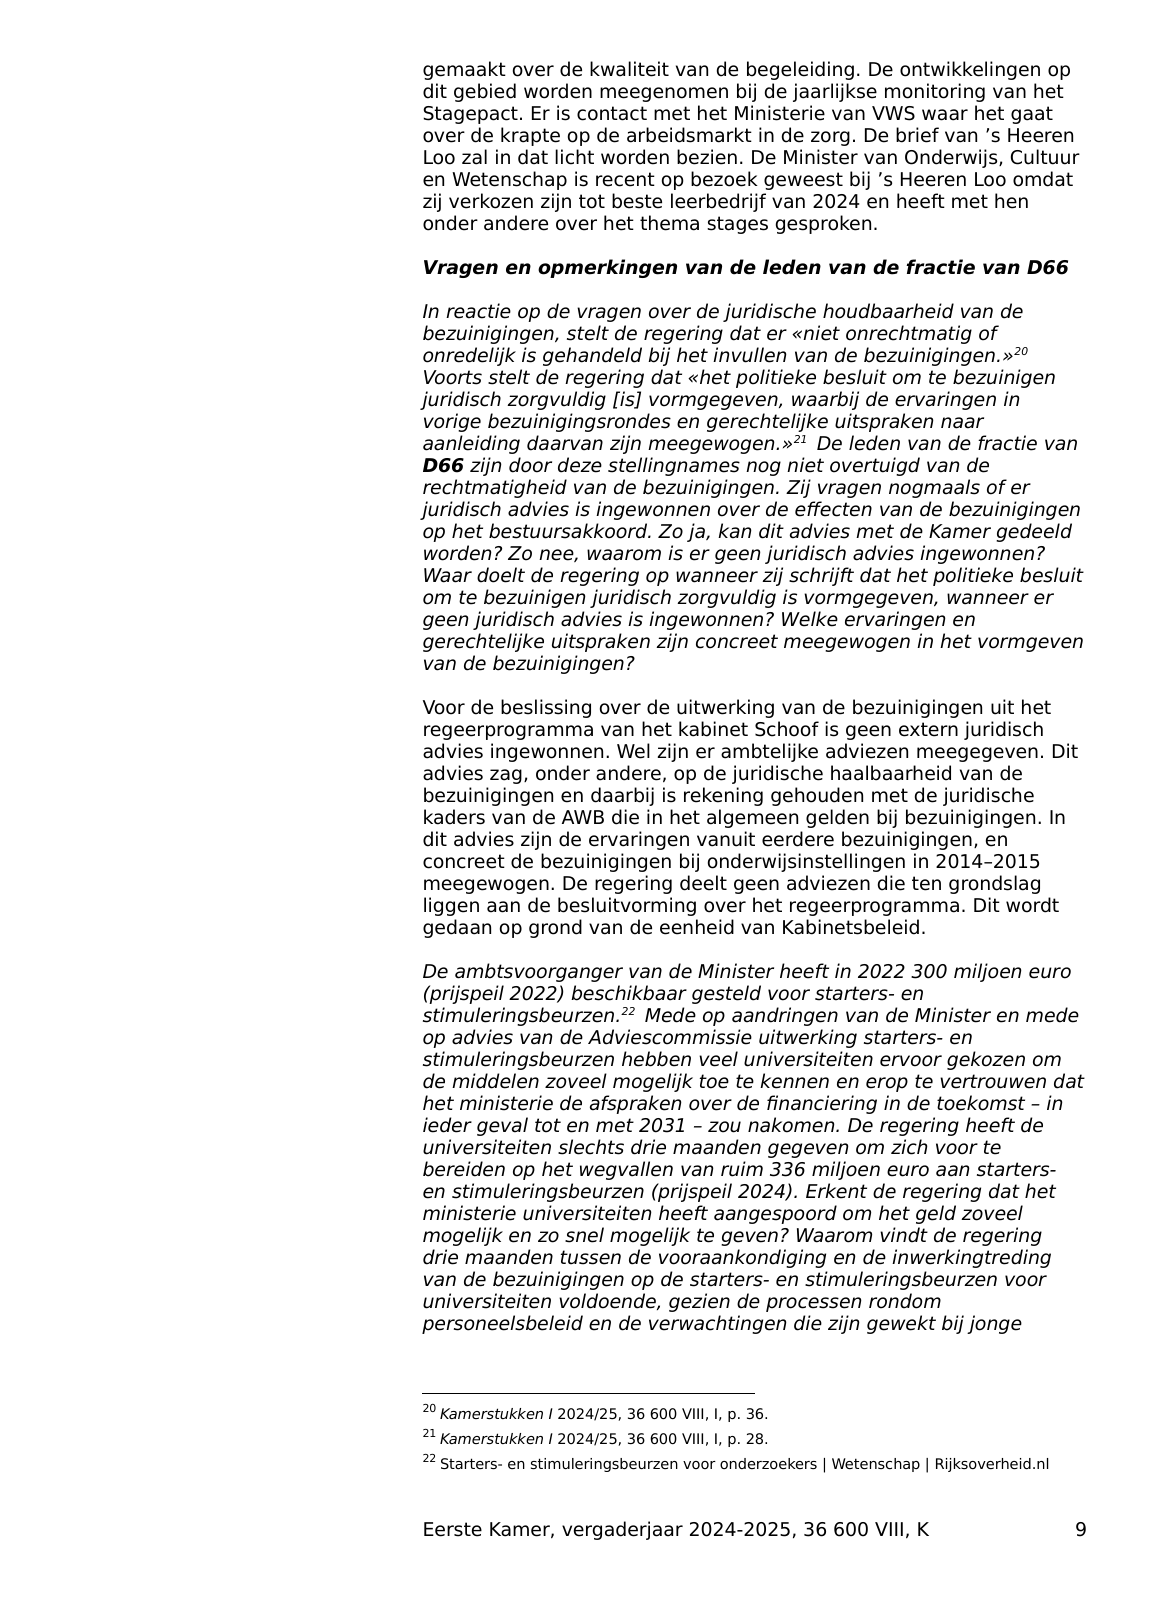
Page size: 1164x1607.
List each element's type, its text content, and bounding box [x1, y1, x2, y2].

text De ambtsvoorganger van de Minister heeft in 2022 300 miljoen euro (prijspeil 2022) beschikbaar gesteld voor starters- en stimuleringsbeurzen. Mede op aandringen van de Minister en mede op advies van de Adviescommissie uitwerking starters- en stimuleringsbeurzen hebben veel universiteiten ervoor gekozen om de middelen zoveel mogelijk toe te kennen en erop te vertrouwen dat het ministerie de afspraken over de financiering in de toekomst – in ieder geval tot en met 2031 – zou nakomen. De regering heeft de universiteiten slechts drie maanden gegeven om zich voor te bereiden op het wegvallen van ruim 336 miljoen euro aan starters- en stimuleringsbeurzen (prijspeil 2024). Erkent de regering dat het ministerie universiteiten heeft aangespoord om het geld zoveel mogelijk en zo snel mogelijk te geven? Waarom vindt de regering drie maanden tussen de vooraankondiging en de inwerkingtreding van de bezuinigingen op de starters- en stimuleringsbeurzen voor universiteiten voldoende, gezien de processen rondom personeelsbeleid en de verwachtingen die zijn gewekt bij jonge [422, 961, 1087, 1335]
text In reactie op de vragen over de juridische houdbaarheid van de bezuinigingen, stelt de regering dat er «niet onrechtmatig of onredelijk is gehandeld bij het invullen van de bezuinigingen.» Voorts stelt de regering dat «het politieke besluit om te bezuinigen juridisch zorgvuldig [is] vormgegeven, waarbij de ervaringen in vorige bezuinigingsrondes en gerechtelijke uitspraken naar aanleiding daarvan zijn meegewogen.» De leden van de fractie van D66 zijn door deze stellingnames nog niet overtuigd van de rechtmatigheid van de bezuinigingen. Zij vragen nogmaals of er juridisch advies is ingewonnen over de effecten van de bezuinigingen op het bestuursakkoord. Zo ja, kan dit advies met de Kamer gedeeld worden? Zo nee, waarom is er geen juridisch advies ingewonnen? Waar doelt de regering op wanneer zij schrijft dat het politieke besluit om te bezuinigen juridisch zorgvuldig is vormgegeven, wanneer er geen juridisch advies is ingewonnen? Welke ervaringen en gerechtelijke uitspraken zijn concreet meegewogen in het vormgeven van de bezuinigingen? [422, 301, 1087, 675]
text Starters- en stimuleringsbeurzen voor onderzoekers | Wetenschap | Rijksoverheid.nl [422, 1452, 1087, 1474]
text gemaakt over de kwaliteit van de begeleiding. De ontwikkelingen op dit gebied worden meegenomen bij de jaarlijkse monitoring van het Stagepact. Er is contact met het Ministerie van VWS waar het gaat over de krapte op de arbeidsmarkt in de zorg. De brief van ’s Heeren Loo zal in dat licht worden bezien. De Minister van Onderwijs, Cultuur en Wetenschap is recent op bezoek geweest bij ’s Heeren Loo omdat zij verkozen zijn tot beste leerbedrijf van 2024 en heeft met hen onder andere over het thema stages gesproken. [422, 59, 1087, 235]
text Kamerstukken I 2024/25, 36 600 VIII, I, p. 28. [422, 1427, 1087, 1449]
text Kamerstukken I 2024/25, 36 600 VIII, I, p. 36. [422, 1402, 1087, 1424]
subtitle Vragen en opmerkingen van de leden van de fractie van D66 [422, 257, 1087, 279]
text Voor de beslissing over de uitwerking van de bezuinigingen uit het regeerprogramma van het kabinet Schoof is geen extern juridisch advies ingewonnen. Wel zijn er ambtelijke adviezen meegegeven. Dit advies zag, onder andere, op de juridische haalbaarheid van de bezuinigingen en daarbij is rekening gehouden met de juridische kaders van de AWB die in het algemeen gelden bij bezuinigingen. In dit advies zijn de ervaringen vanuit eerdere bezuinigingen, en concreet de bezuinigingen bij onderwijsinstellingen in 2014–2015 meegewogen. De regering deelt geen adviezen die ten grondslag liggen aan de besluitvorming over het regeerprogramma. Dit wordt gedaan op grond van de eenheid van Kabinetsbeleid. [422, 697, 1087, 939]
